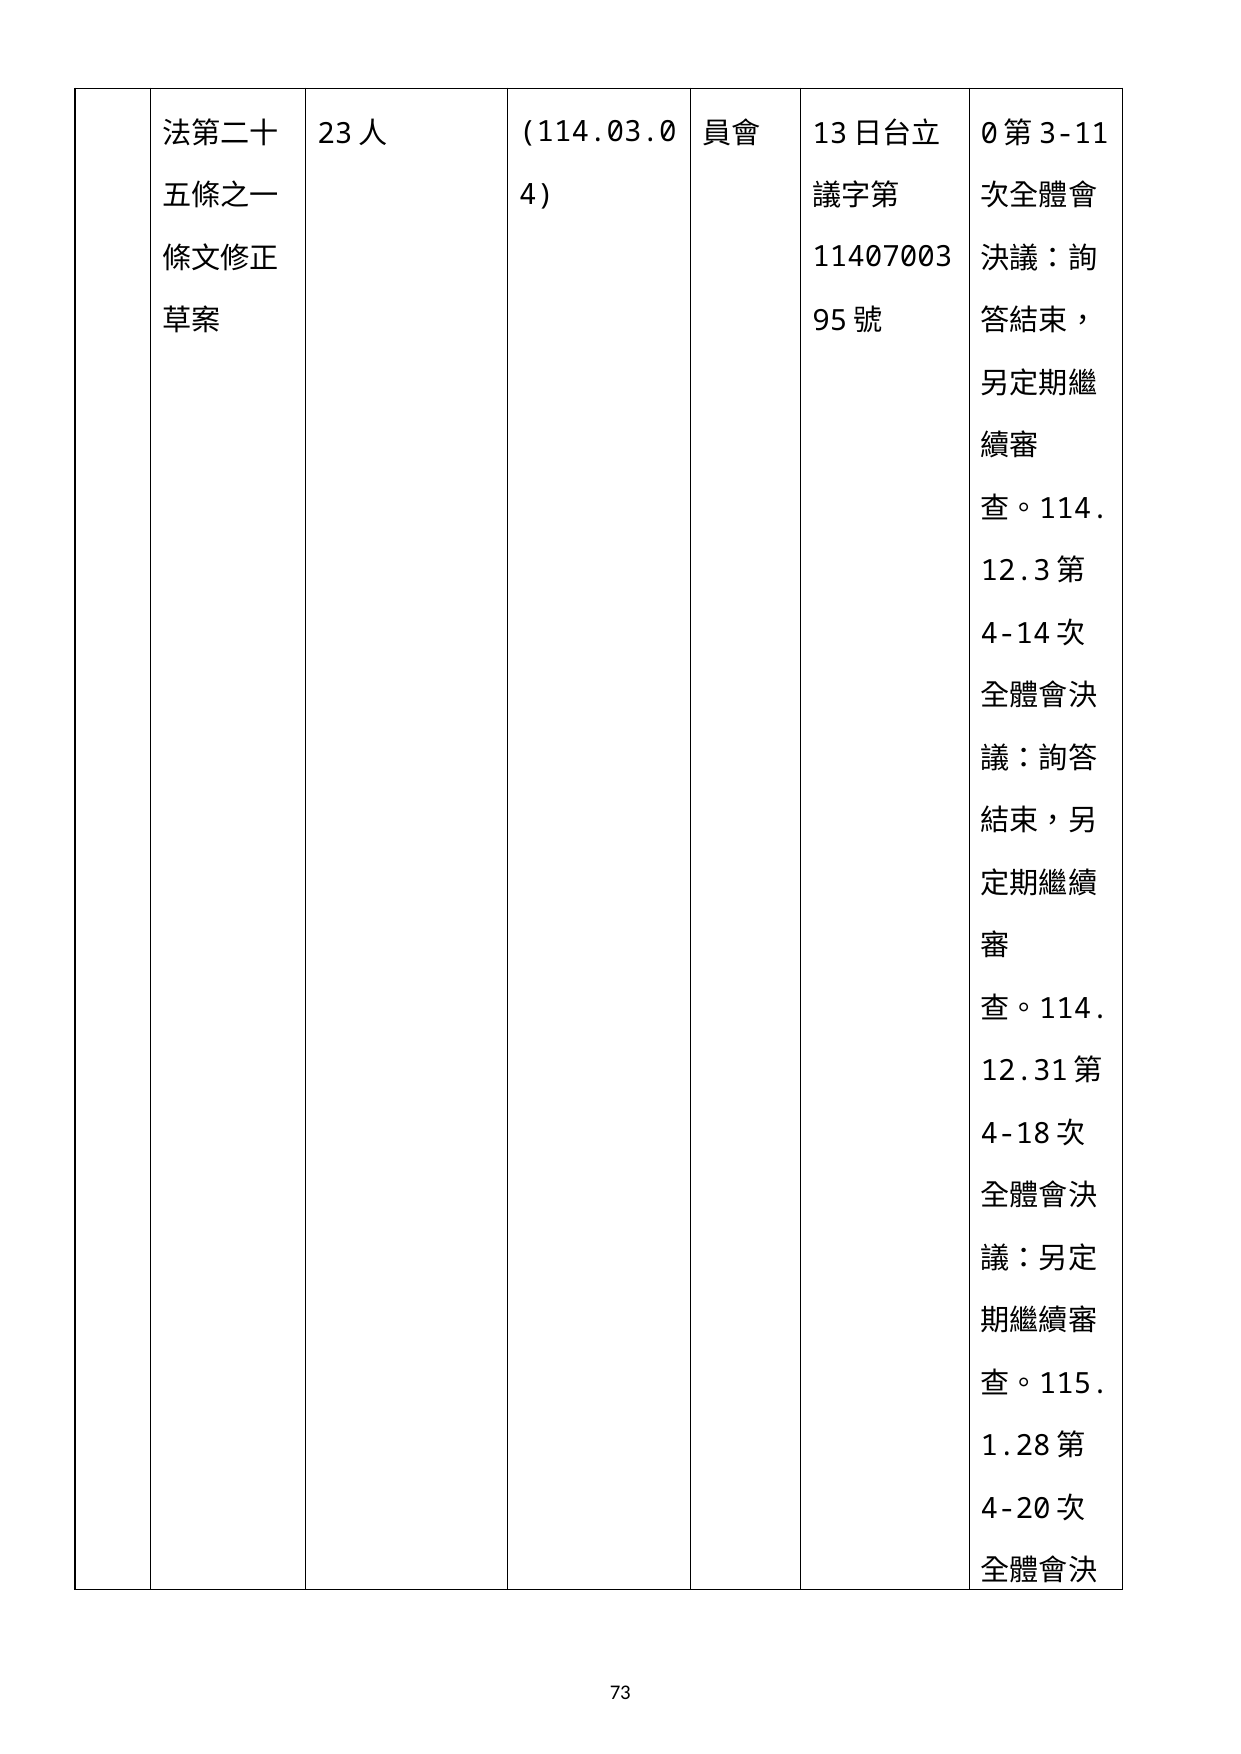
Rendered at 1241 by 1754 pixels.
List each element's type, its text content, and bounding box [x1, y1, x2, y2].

table_cell [76, 89, 150, 1589]
table_cell 23人 [306, 89, 507, 1589]
table_cell 法第二十五條之一條文修正草案 [151, 89, 305, 1589]
table_cell 0第3-11次全體會決議：詢答結束，另定期繼續審查。114.12.3第4-14次全體會決議：詢答結束，另定期繼續審查。114.12.31第4-18次全體會決議：另定期繼續審查。115.1.28第4-20次全體會決 [970, 89, 1122, 1589]
table_cell 13日台立議字第1140700395號 [801, 89, 969, 1589]
table_cell (114.03.04) [508, 89, 690, 1589]
table_cell 員會 [691, 89, 800, 1589]
